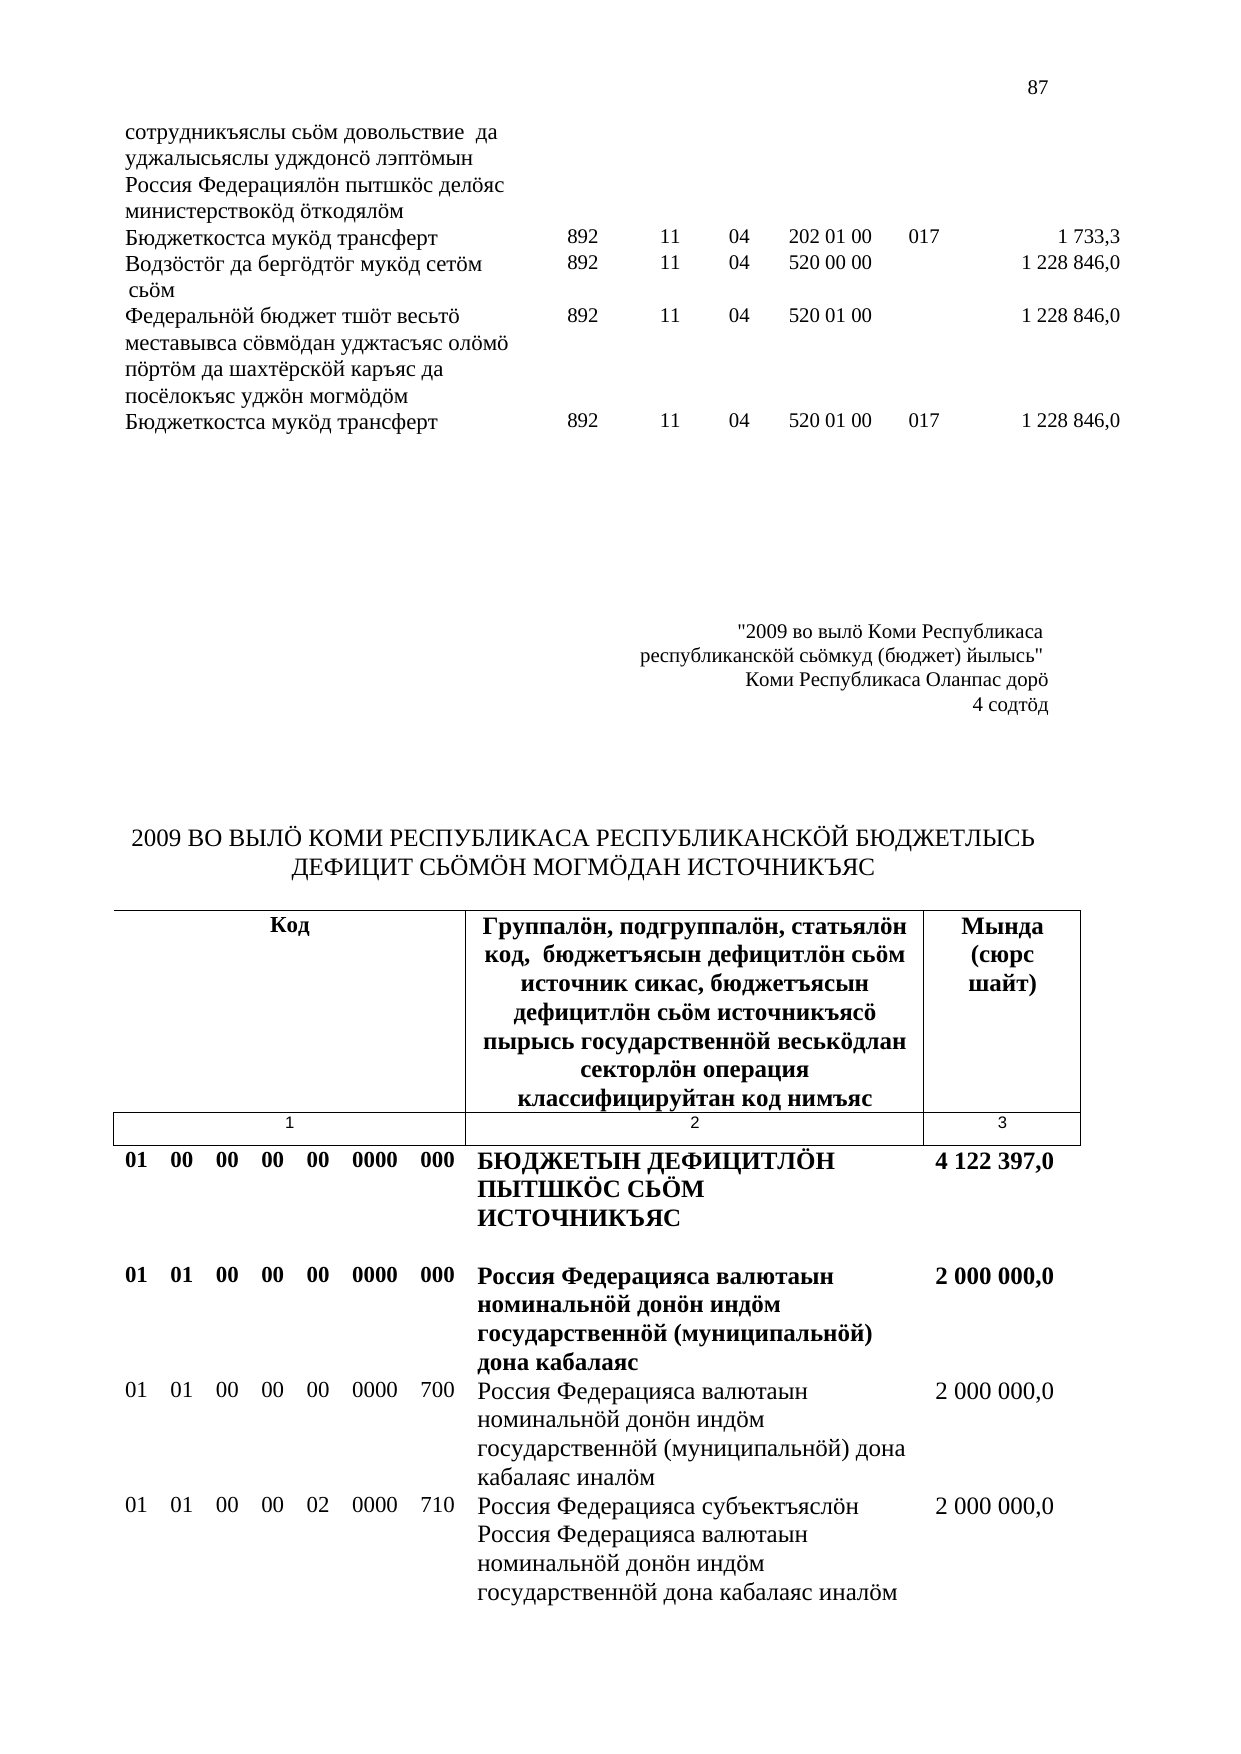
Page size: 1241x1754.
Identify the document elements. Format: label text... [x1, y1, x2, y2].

table_cell 04 [705, 224, 774, 250]
table_cell 0000 [341, 1491, 409, 1606]
table_cell сотрудникъяслы сьöм довольствие да уджалысьяслы удждонсö лэптöмын Россия Федерациялöн пытшкöс делöяс министерствокöд öткодялöм [114, 118, 530, 223]
table_cell 0000 [341, 1146, 409, 1261]
table_cell 04 [705, 408, 774, 434]
table_cell 0000 [341, 1376, 409, 1491]
text 4 содтöд [118, 691, 1048, 716]
table_header Код [114, 911, 465, 1112]
text 2009 ВО ВЫЛÖ КОМИ РЕСПУБЛИКАСА РЕСПУБЛИКАНСКÖЙ БЮДЖЕТЛЫСЬ ДЕФИЦИТ СЬÖМÖН МОГМÖДАН ИСТОЧНИКЪЯС [118, 823, 1048, 881]
table_cell Россия Федерацияса валютаын номинальнöй донöн индöм государственнöй (муниципальнöй) дона кабалаяс иналöм [466, 1376, 924, 1491]
table_cell 11 [635, 224, 704, 250]
table_cell [886, 118, 961, 223]
table_cell 1 733,3 [961, 224, 1131, 250]
table_cell 00 [250, 1146, 295, 1261]
table_cell 00 [159, 1146, 204, 1261]
table_cell 892 [530, 303, 635, 408]
table_cell Бюджеткостса мукöд трансферт [114, 408, 530, 434]
table_cell 11 [635, 250, 704, 303]
table_cell 01 [159, 1376, 204, 1491]
table_cell 11 [635, 303, 704, 408]
table_cell 017 [886, 224, 961, 250]
table_cell 892 [530, 224, 635, 250]
table_cell [705, 118, 774, 223]
table_header Мында (сюрс шайт) [924, 911, 1080, 1112]
table_cell 01 [114, 1491, 159, 1606]
table_cell 017 [886, 408, 961, 434]
table_cell 01 [114, 1261, 159, 1376]
table_cell [530, 118, 635, 223]
table_cell 00 [250, 1376, 295, 1491]
table_cell 00 [295, 1376, 341, 1491]
table_cell 1 228 846,0 [961, 250, 1131, 303]
table_cell [635, 118, 704, 223]
table_cell 2 000 000,0 [924, 1261, 1081, 1376]
table_cell 00 [204, 1146, 250, 1261]
table_cell 1 [114, 1113, 465, 1145]
table_cell 02 [295, 1491, 341, 1606]
table_cell 2 000 000,0 [924, 1491, 1081, 1606]
table_cell 01 [114, 1376, 159, 1491]
table_cell [774, 118, 886, 223]
table_cell 04 [705, 250, 774, 303]
table_cell 892 [530, 250, 635, 303]
table_cell 000 [409, 1261, 466, 1376]
table_cell 3 [924, 1113, 1080, 1145]
table_cell 202 01 00 [774, 224, 886, 250]
table_cell Россия Федерацияса субъектъяслöн Россия Федерацияса валютаын номинальнöй донöн индöм государственнöй дона кабалаяс иналöм [466, 1491, 924, 1606]
table_cell 710 [409, 1491, 466, 1606]
table_cell 04 [705, 303, 774, 408]
table_cell 0000 [341, 1261, 409, 1376]
text Коми Республикаса Оланпас дорö [118, 667, 1048, 691]
table_cell 00 [250, 1261, 295, 1376]
table_cell 00 [204, 1491, 250, 1606]
table_cell Водзöстöг да бергöдтöг мукöд сетöм сьöм [114, 250, 530, 303]
table_header Группалöн, подгруппалöн, статьялöн код, бюджетъясын дефицитлöн сьöм источник сикас, бюджетъясын дефицитлöн сьöм источникъясö пырысь государственнöй веськöдлан секторлöн операция классифицируйтан код нимъяс [466, 911, 923, 1112]
table_cell 00 [204, 1261, 250, 1376]
table_cell 520 01 00 [774, 408, 886, 434]
table_cell 01 [114, 1146, 159, 1261]
table_cell 4 122 397,0 [924, 1146, 1081, 1261]
table_cell Бюджеткостса мукöд трансферт [114, 224, 530, 250]
table_cell 1 228 846,0 [961, 303, 1131, 408]
table_cell [886, 303, 961, 408]
table_cell Федеральнöй бюджет тшöт весьтö меставывса сöвмöдан уджтасъяс олöмö пöртöм да шахтёрскöй каръяс да посёлокъяс уджöн могмöдöм [114, 303, 530, 408]
table_cell 01 [159, 1261, 204, 1376]
table_cell 2 000 000,0 [924, 1376, 1081, 1491]
text "2009 во вылö Коми Республикаса [118, 619, 1048, 643]
table_cell 00 [204, 1376, 250, 1491]
table_cell БЮДЖЕТЫН ДЕФИЦИТЛÖН ПЫТШКÖС СЬÖМ ИСТОЧНИКЪЯС [466, 1146, 924, 1261]
table_cell 00 [250, 1491, 295, 1606]
text республиканскöй сьöмкуд (бюджет) йылысь" [118, 643, 1048, 667]
table_cell Россия Федерацияса валютаын номинальнöй донöн индöм государственнöй (муниципальнöй) дона кабалаяс [466, 1261, 924, 1376]
table_cell 000 [409, 1146, 466, 1261]
table_cell 11 [635, 408, 704, 434]
table_cell [886, 250, 961, 303]
table_cell 00 [295, 1261, 341, 1376]
table_cell 00 [295, 1146, 341, 1261]
table_cell 520 00 00 [774, 250, 886, 303]
table_cell 520 01 00 [774, 303, 886, 408]
table_cell 700 [409, 1376, 466, 1491]
table_cell 01 [159, 1491, 204, 1606]
table_cell 892 [530, 408, 635, 434]
table_cell 1 228 846,0 [961, 408, 1131, 434]
table_cell 2 [466, 1113, 923, 1145]
table_cell [961, 118, 1131, 223]
